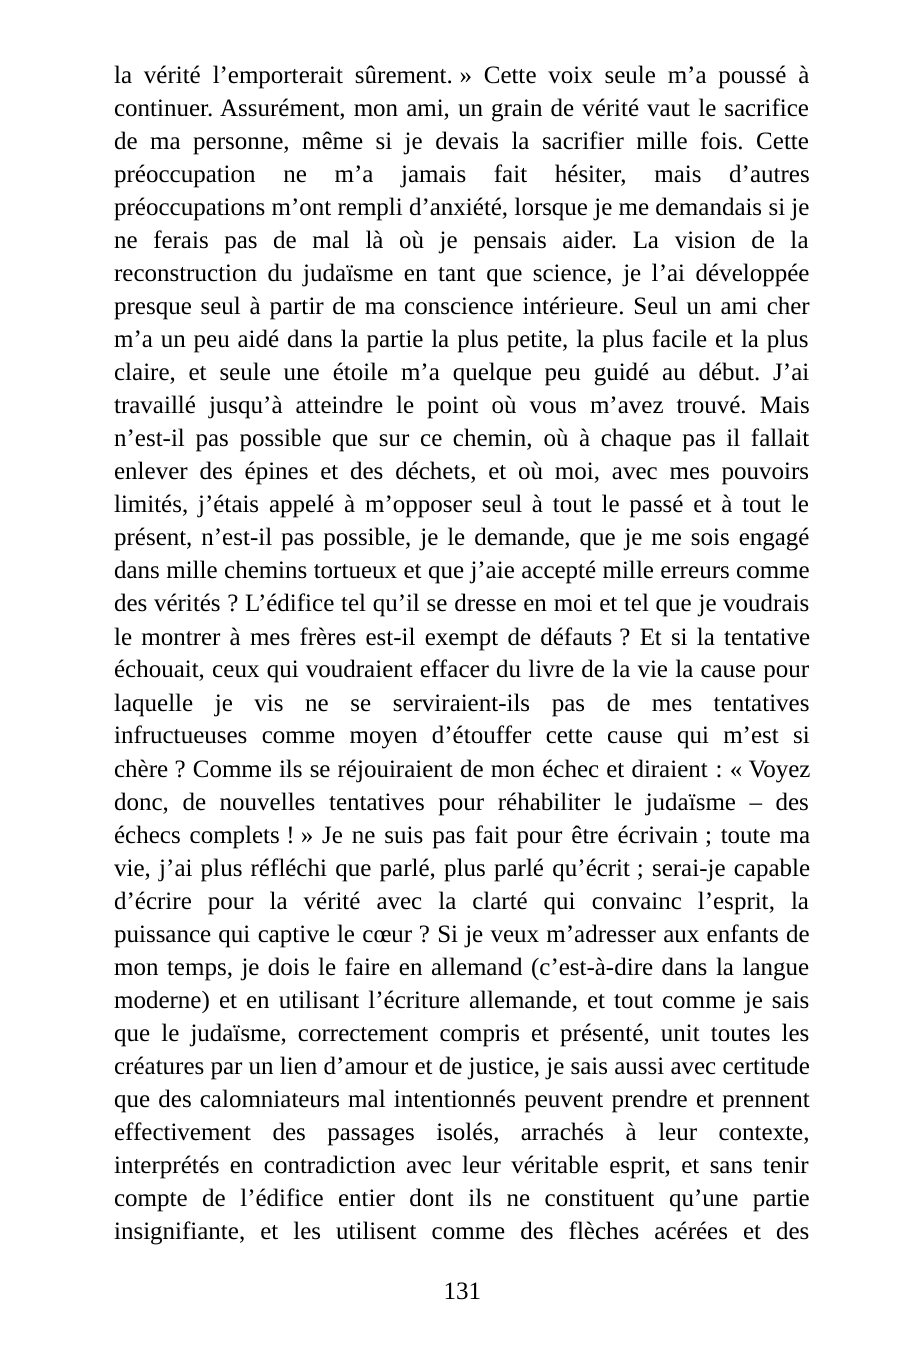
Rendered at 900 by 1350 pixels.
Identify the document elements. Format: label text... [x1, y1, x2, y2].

text la vérité l’emporterait sûrement. » Cette voix seule m’a poussé à continuer. Assurément, mon ami, un grain de vérité vaut le sacrifice de ma personne, même si je devais la sacrifier mille fois. Cette préoccupation ne m’a jamais fait hésiter, mais d’autres préoccupations m’ont rempli d’anxiété, lorsque je me demandais si je ne ferais pas de mal là où je pensais aider. La vision de la reconstruction du judaïsme en tant que science, je l’ai développée presque seul à partir de ma conscience intérieure. Seul un ami cher m’a un peu aidé dans la partie la plus petite, la plus facile et la plus claire, et seule une étoile m’a quelque peu guidé au début. J’ai travaillé jusqu’à atteindre le point où vous m’avez trouvé. Mais n’est-il pas possible que sur ce chemin, où à chaque pas il fallait enlever des épines et des déchets, et où moi, avec mes pouvoirs limités, j’étais appelé à m’opposer seul à tout le passé et à tout le présent, n’est-il pas possible, je le demande, que je me sois engagé dans mille chemins tortueux et que j’aie accepté mille erreurs comme des vérités ? L’édifice tel qu’il se dresse en moi et tel que je voudrais le montrer à mes frères est-il exempt de défauts ? Et si la tentative échouait, ceux qui voudraient effacer du livre de la vie la cause pour laquelle je vis ne se serviraient-ils pas de mes tentatives infructueuses comme moyen d’étouffer cette cause qui m’est si chère ? Comme ils se réjouiraient de mon échec et diraient : « Voyez donc, de nouvelles tentatives pour réhabiliter le judaïsme – des échecs complets ! » Je ne suis pas fait pour être écrivain ; toute ma vie, j’ai plus réfléchi que parlé, plus parlé qu’écrit ; serai-je capable d’écrire pour la vérité avec la clarté qui convainc l’esprit, la puissance qui captive le cœur ? Si je veux m’adresser aux enfants de mon temps, je dois le faire en allemand (c’est-à-dire dans la langue moderne) et en utilisant l’écriture allemande, et tout comme je sais que le judaïsme, correctement compris et présenté, unit toutes les créatures par un lien d’amour et de justice, je sais aussi avec certitude que des calomniateurs mal intentionnés peuvent prendre et prennent effectivement des passages isolés, arrachés à leur contexte, interprétés en contradiction avec leur véritable esprit, et sans tenir compte de l’édifice entier dont ils ne constituent qu’une partie insignifiante, et les utilisent comme des flèches acérées et des [114, 60, 810, 1245]
